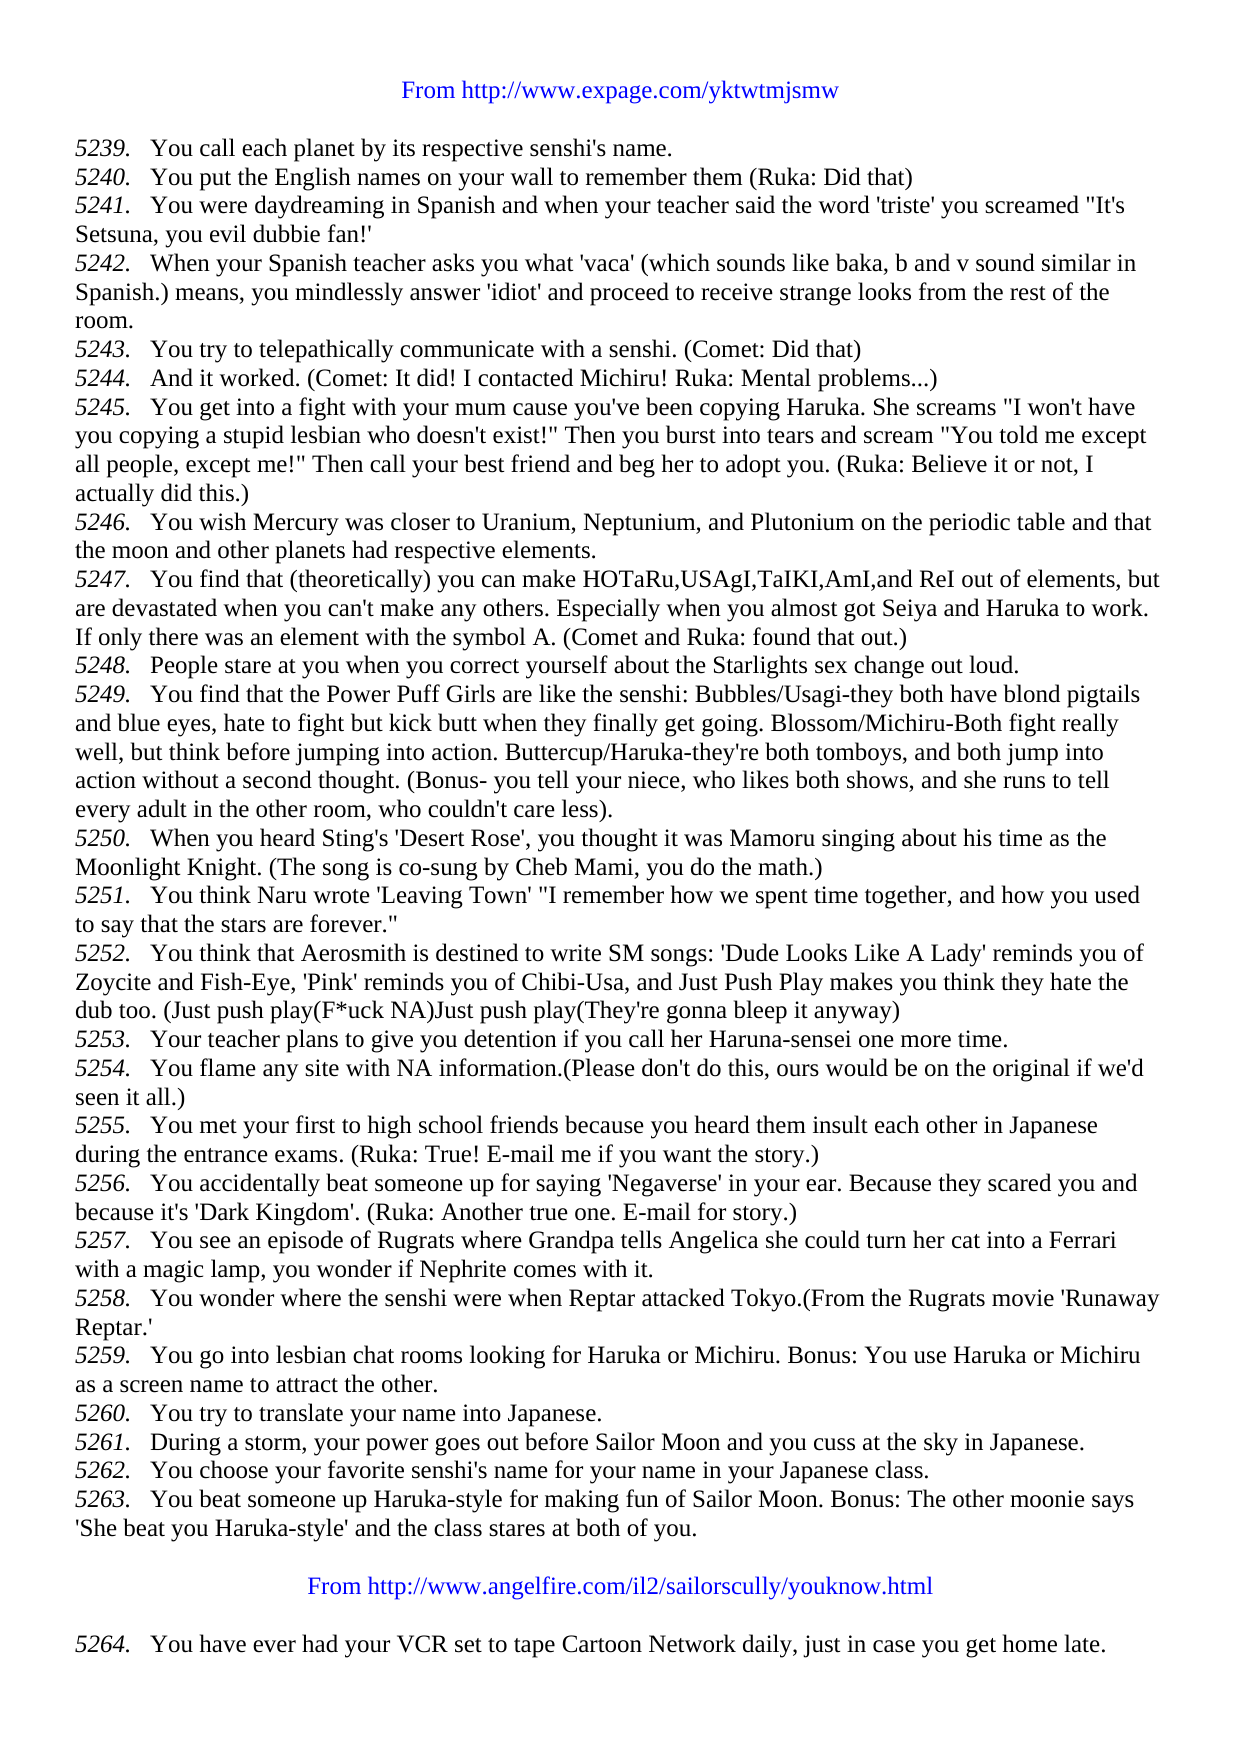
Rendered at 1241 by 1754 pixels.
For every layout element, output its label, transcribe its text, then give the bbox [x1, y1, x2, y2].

list You find that the Power Puff Girls are like the senshi: Bubbles/Usagi-they both have blond pigtails and blue eyes, hate to fight but kick butt when they finally get going. Blossom/Michiru-Both fight really well, but think before jumping into action. Buttercup/Haruka-they're both tomboys, and both jump into action without a second thought. (Bonus- you tell your niece, who likes both shows, and she runs to tell every adult in the other room, who couldn't care less). [75, 679, 1165, 823]
list You go into lesbian chat rooms looking for Haruka or Michiru. Bonus: You use Haruka or Michiru as a screen name to attract the other. [75, 1340, 1165, 1398]
list You think that Aerosmith is destined to write SM songs: 'Dude Looks Like A Lady' reminds you of Zoycite and Fish-Eye, 'Pink' reminds you of Chibi-Usa, and Just Push Play makes you think they hate the dub too. (Just push play(F*uck NA)Just push play(They're gonna bleep it anyway) [75, 938, 1165, 1024]
list You put the English names on your wall to remember them (Ruka: Did that) [75, 162, 1165, 190]
list You wish Mercury was closer to Uranium, Neptunium, and Plutonium on the periodic table and that the moon and other planets had respective elements. [75, 507, 1165, 564]
list You wonder where the senshi were when Reptar attacked Tokyo.(From the Rugrats movie 'Runaway Reptar.' [75, 1283, 1165, 1340]
list You beat someone up Haruka-style for making fun of Sailor Moon. Bonus: The other moonie says 'She beat you Haruka-style' and the class stares at both of you. [75, 1484, 1165, 1542]
list And it worked. (Comet: It did! I contacted Michiru! Ruka: Mental problems...) [75, 363, 1165, 392]
list You find that (theoretically) you can make HOTaRu,USAgI,TaIKI,AmI,and ReI out of elements, but are devastated when you can't make any others. Especially when you almost got Seiya and Haruka to work. If only there was an element with the symbol A. (Comet and Ruka: found that out.) [75, 564, 1165, 650]
list You try to translate your name into Japanese. [75, 1398, 1165, 1427]
list You get into a fight with your mum cause you've been copying Haruka. She screams "I won't have you copying a stupid lesbian who doesn't exist!" Then you burst into tears and scream "You told me except all people, except me!" Then call your best friend and beg her to adopt you. (Ruka: Believe it or not, I actually did this.) [75, 392, 1165, 507]
list During a storm, your power goes out before Sailor Moon and you cuss at the sky in Japanese. [75, 1427, 1165, 1455]
list You try to telepathically communicate with a senshi. (Comet: Did that) [75, 334, 1165, 363]
list When your Spanish teacher asks you what 'vaca' (which sounds like baka, b and v sound similar in Spanish.) means, you mindlessly answer 'idiot' and proceed to receive strange looks from the rest of the room. [75, 248, 1165, 334]
list Your teacher plans to give you detention if you call her Haruna-sensei one more time. [75, 1024, 1165, 1053]
list You think Naru wrote 'Leaving Town' "I remember how we spent time together, and how you used to say that the stars are forever." [75, 880, 1165, 938]
text From http://www.angelfire.com/il2/sailorscully/youknow.html [75, 1571, 1165, 1599]
list You have ever had your VCR set to tape Cartoon Network daily, just in case you get home late. [75, 1629, 1165, 1657]
list You were daydreaming in Spanish and when your teacher said the word 'triste' you screamed "It's Setsuna, you evil dubbie fan!' [75, 190, 1165, 248]
list You met your first to high school friends because you heard them insult each other in Japanese during the entrance exams. (Ruka: True! E-mail me if you want the story.) [75, 1110, 1165, 1168]
text From http://www.expage.com/yktwtmjsmw [75, 75, 1165, 104]
list You see an episode of Rugrats where Grandpa tells Angelica she could turn her cat into a Ferrari with a magic lamp, you wonder if Nephrite comes with it. [75, 1225, 1165, 1283]
list You accidentally beat someone up for saying 'Negaverse' in your ear. Because they scared you and because it's 'Dark Kingdom'. (Ruka: Another true one. E-mail for story.) [75, 1168, 1165, 1225]
list You choose your favorite senshi's name for your name in your Japanese class. [75, 1455, 1165, 1484]
list When you heard Sting's 'Desert Rose', you thought it was Mamoru singing about his time as the Moonlight Knight. (The song is co-sung by Cheb Mami, you do the math.) [75, 823, 1165, 880]
list People stare at you when you correct yourself about the Starlights sex change out loud. [75, 650, 1165, 679]
list You flame any site with NA information.(Please don't do this, ours would be on the original if we'd seen it all.) [75, 1053, 1165, 1110]
list You call each planet by its respective senshi's name. [75, 133, 1165, 162]
